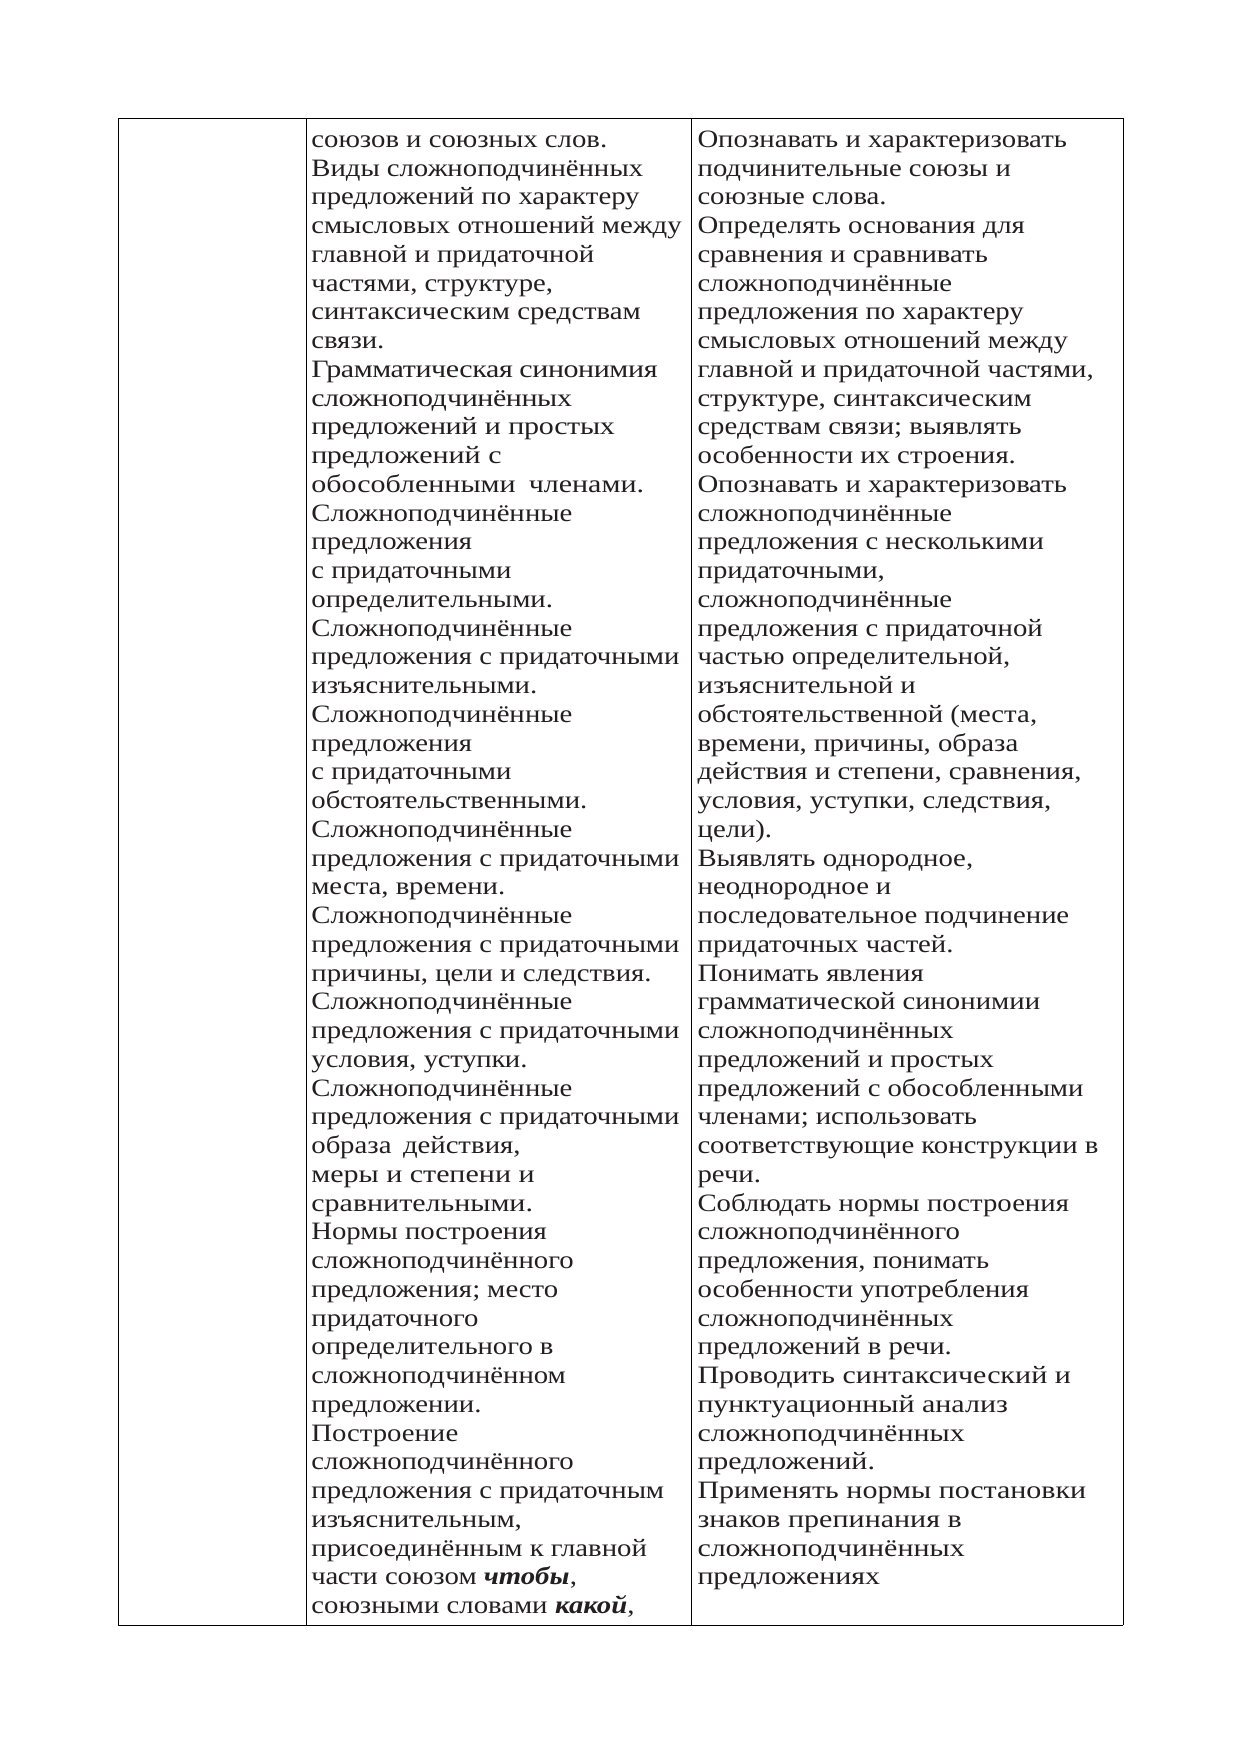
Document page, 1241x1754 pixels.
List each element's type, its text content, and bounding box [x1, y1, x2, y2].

table_cell союзов и союзных слов. Виды сложноподчинённых предложений по характеру смысловых отношений между главной и придаточной частями, структуре, синтаксическим средствам связи. Грамматическая синонимия сложноподчинённых предложений и простых предложений с обособленными членами. Сложноподчинённые предложения с придаточными определительными. Сложноподчинённые предложения с придаточными изъяснительными. Сложноподчинённые предложения с придаточными обстоятельственными. Сложноподчинённые предложения с придаточными места, времени. Сложноподчинённые предложения с придаточными причины, цели и следствия. Сложноподчинённые предложения с придаточными условия, уступки. Сложноподчинённые предложения с придаточными образа действия, меры и степени и сравнительными. Нормы построения сложноподчинённого предложения; место придаточного определительного в сложноподчинённом предложении. Построение сложноподчинённого предложения с придаточным изъяснительным, присоединённым к главной части союзом чтобы, союзными словами какой, [307, 119, 691, 1625]
table_cell Опознавать и характеризовать подчинительные союзы и союзные слова. Определять основания для сравнения и сравнивать сложноподчинённые предложения по характеру смысловых отношений между главной и придаточной частями, структуре, синтаксическим средствам связи; выявлять особенности их строения. Опознавать и характеризовать сложноподчинённые предложения с несколькими придаточными, сложноподчинённые предложения с придаточной частью определительной, изъяснительной и обстоятельственной (места, времени, причины, образа действия и степени, сравнения, условия, уступки, следствия, цели). Выявлять однородное, неоднородное и последовательное подчинение придаточных частей. Понимать явления грамматической синонимии сложноподчинённых предложений и простых предложений с обособленными членами; использовать соответствующие конструкции в речи. Соблюдать нормы построения сложноподчинённого предложения, понимать особенности употребления сложноподчинённых предложений в речи. Проводить синтаксический и пунктуационный анализ сложноподчинённых предложений. Применять нормы постановки знаков препинания в сложноподчинённых предложениях [692, 119, 1123, 1625]
table_cell [119, 119, 306, 1625]
